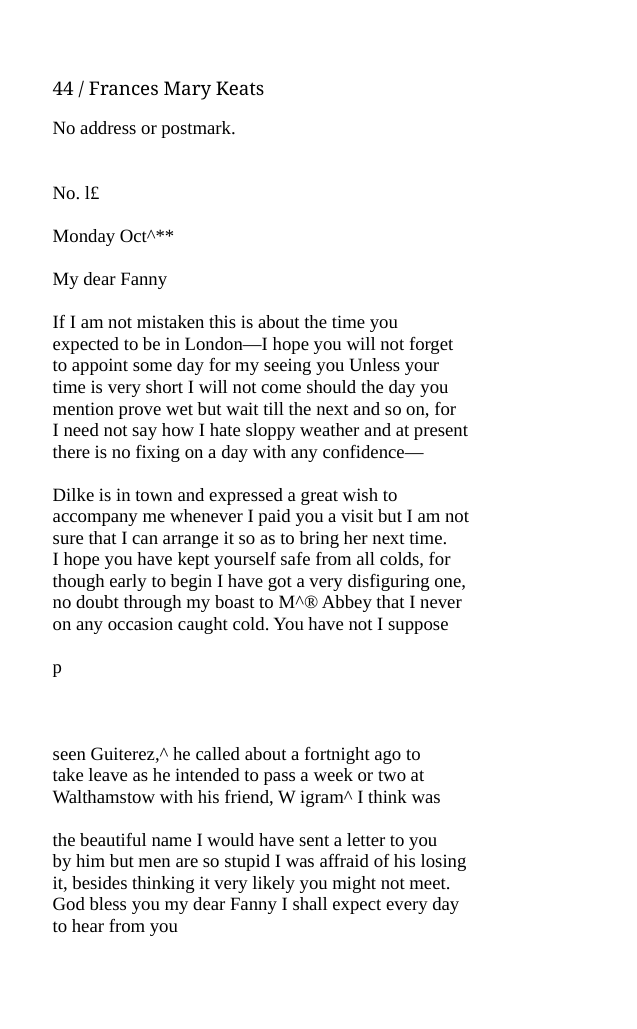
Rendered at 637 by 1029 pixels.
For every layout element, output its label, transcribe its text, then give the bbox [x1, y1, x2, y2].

text by him but men are so stupid I was affraid of his losing [52, 850, 538, 872]
text Dilke is in town and expressed a great wish to [52, 484, 538, 505]
text God bless you my dear Fanny I shall expect every day [52, 893, 538, 915]
text seen Guiterez,^ he called about a fortnight ago to [52, 742, 538, 764]
text time is very short I will not come should the day you [52, 376, 538, 397]
text Monday Oct^** [52, 225, 538, 246]
text No. l£ [52, 182, 538, 203]
text to hear from you [52, 915, 538, 936]
text mention prove wet but wait till the next and so on, for [52, 397, 538, 419]
text on any occasion caught cold. You have not I suppose [52, 613, 538, 634]
text take leave as he intended to pass a week or two at [52, 764, 538, 786]
text Walthamstow with his friend, W igram^ I think was [52, 786, 538, 807]
text I need not say how I hate sloppy weather and at present [52, 419, 538, 441]
text My dear Fanny [52, 268, 538, 289]
text though early to begin I have got a very disfiguring one, [52, 570, 538, 591]
text p [52, 656, 538, 678]
text accompany me whenever I paid you a visit but I am not [52, 505, 538, 527]
text no doubt through my boast to M^® Abbey that I never [52, 591, 538, 613]
text I hope you have kept yourself safe from all colds, for [52, 548, 538, 570]
text No address or postmark. [52, 117, 538, 139]
text the beautiful name I would have sent a letter to you [52, 829, 538, 850]
text it, besides thinking it very likely you might not meet. [52, 872, 538, 893]
text to appoint some day for my seeing you Unless your [52, 354, 538, 376]
text sure that I can arrange it so as to bring her next time. [52, 527, 538, 548]
text expected to be in London—I hope you will not forget [52, 333, 538, 354]
text If I am not mistaken this is about the time you [52, 311, 538, 333]
text there is no fixing on a day with any confidence— [52, 441, 538, 462]
